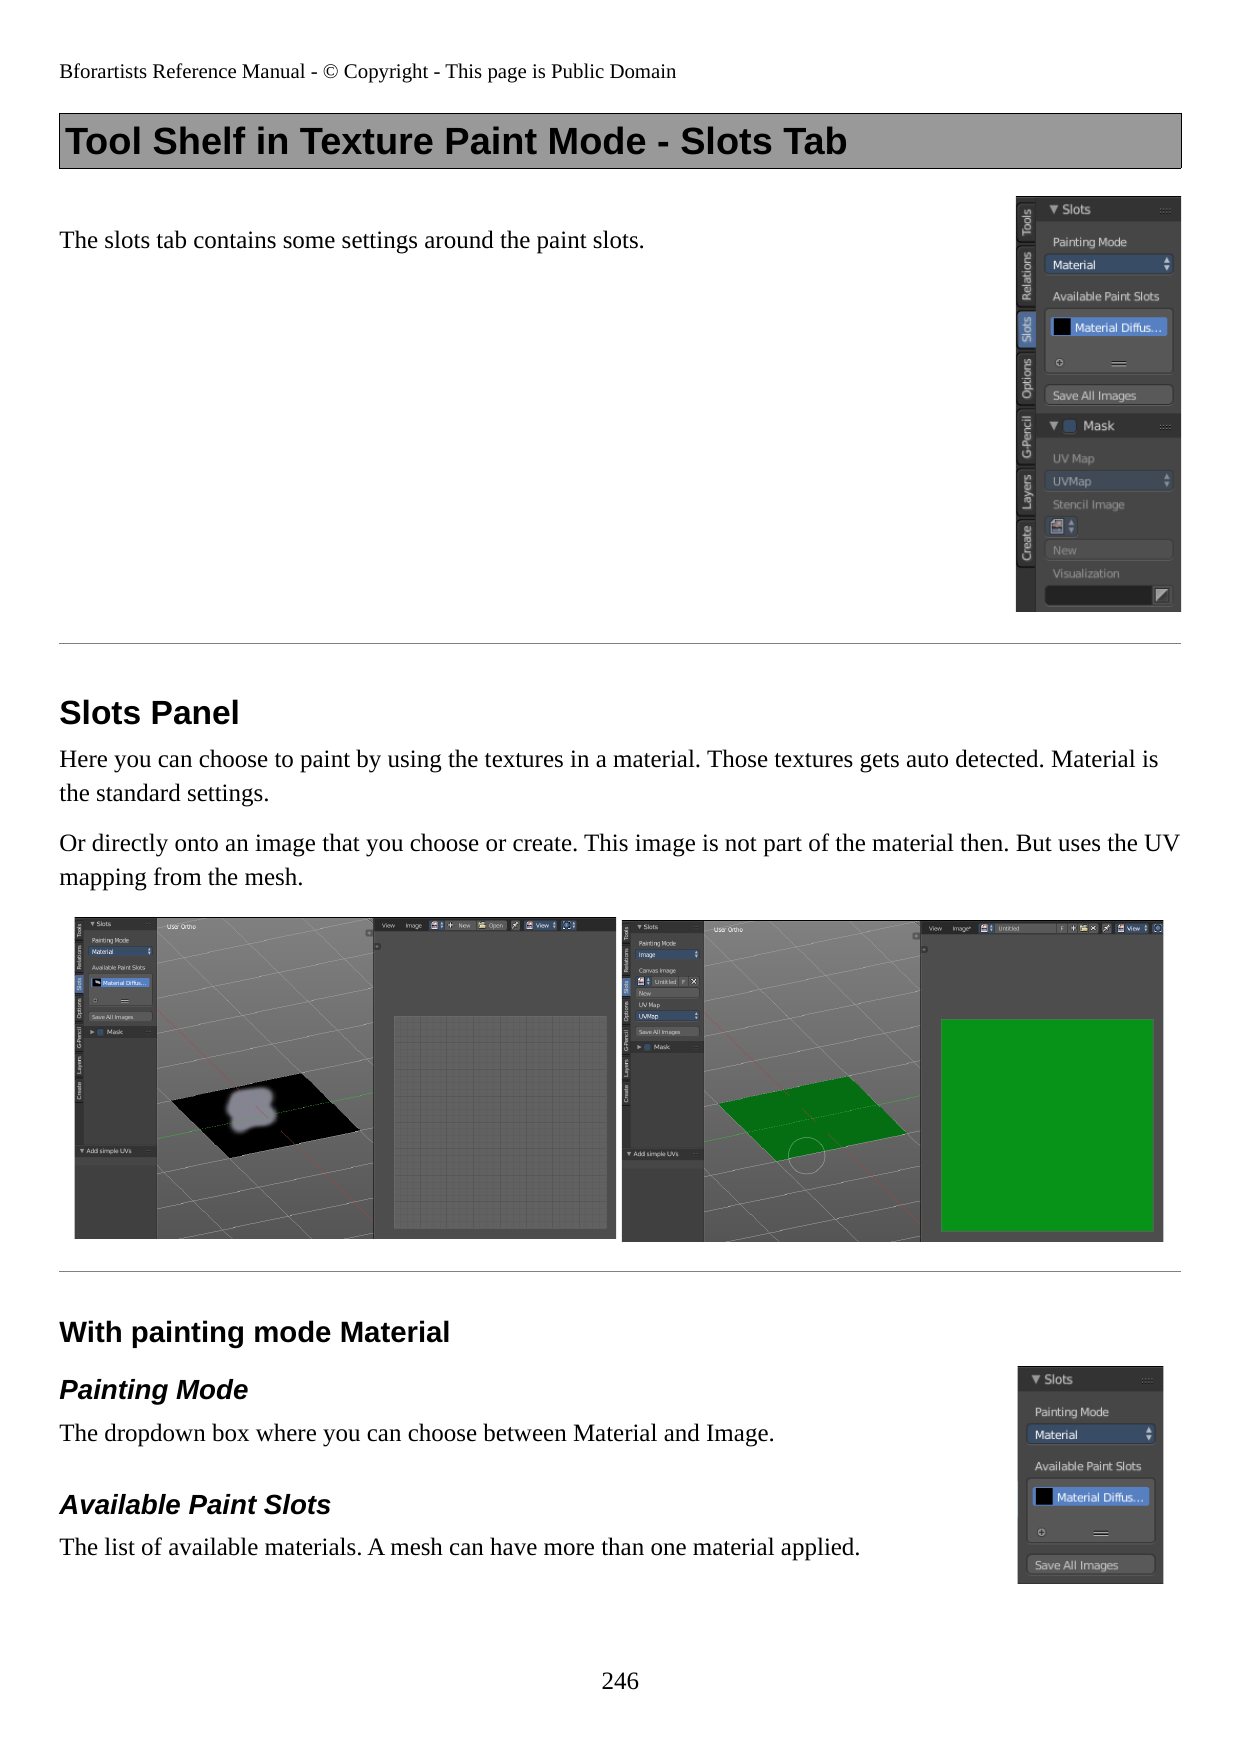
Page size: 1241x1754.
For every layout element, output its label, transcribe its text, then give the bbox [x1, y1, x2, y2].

picture [621, 920, 1164, 1242]
picture [1017, 1366, 1164, 1584]
subtitle Slots Panel [59, 693, 1181, 732]
text Or directly onto an image that you choose or create. This image is not part of the material then. But uses the UV mapping from the mesh. [59, 828, 1181, 891]
text The list of available materials. A mesh can have more than one material applied. [59, 1532, 1017, 1561]
subtitle With painting mode Material [59, 1315, 1181, 1349]
subtitle Painting Mode [59, 1374, 1017, 1406]
table_header Tool Shelf in Texture Paint Mode - Slots Tab [60, 114, 1181, 168]
text The slots tab contains some settings around the paint slots. [59, 225, 1015, 254]
subtitle [1164, 1374, 1181, 1406]
text Here you can choose to paint by using the textures in a material. Those textures gets auto detected. Material is the standard settings. [59, 744, 1181, 807]
subtitle [1164, 1488, 1181, 1520]
text The dropdown box where you can choose between Material and Image. [59, 1418, 1017, 1447]
picture [74, 917, 617, 1239]
picture [1015, 196, 1182, 612]
subtitle Available Paint Slots [59, 1488, 1017, 1520]
